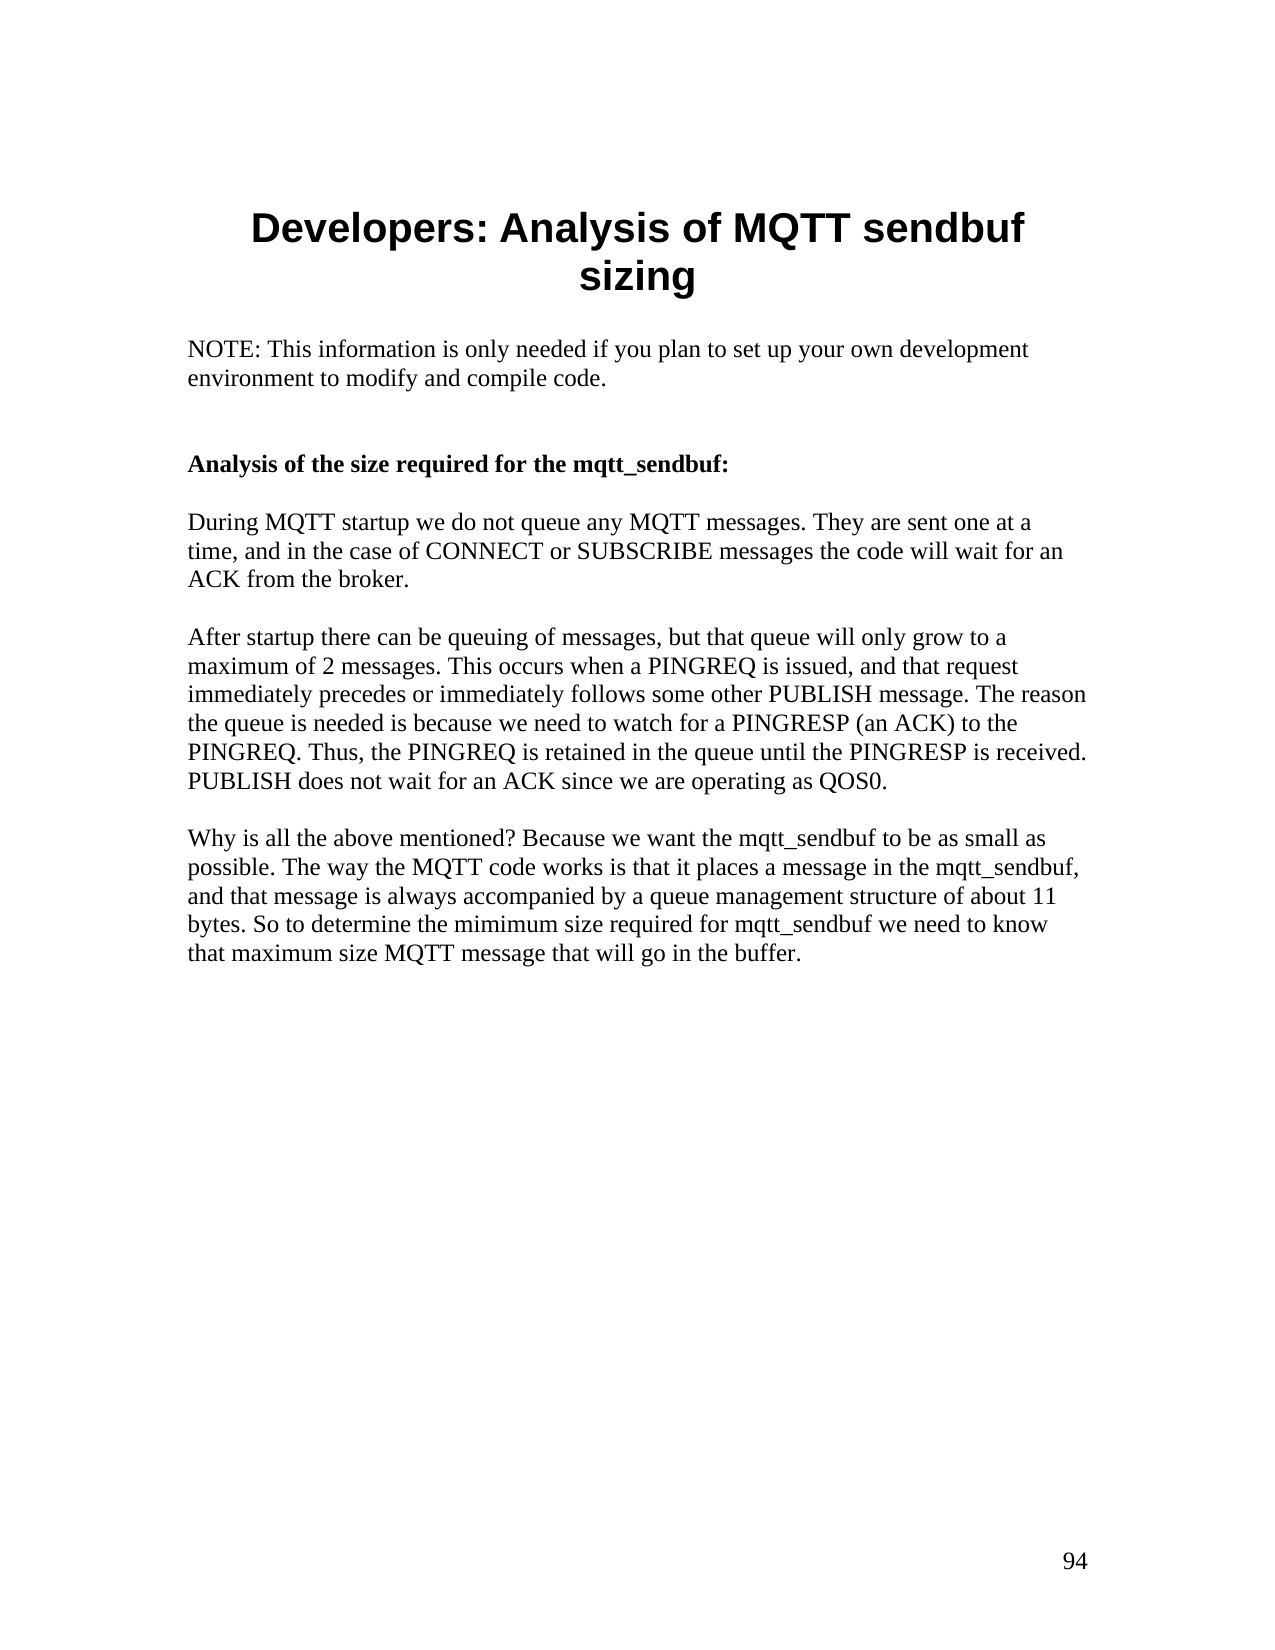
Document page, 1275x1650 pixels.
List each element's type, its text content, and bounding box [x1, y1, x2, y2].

subtitle Developers: Analysis of MQTT sendbuf sizing [187, 204, 1087, 299]
text During MQTT startup we do not queue any MQTT messages. They are sent one at a time, and in the case of CONNECT or SUBSCRIBE messages the code will wait for an ACK from the broker. [187, 507, 1087, 593]
text NOTE: This information is only needed if you plan to set up your own development environment to modify and compile code. [187, 334, 1087, 392]
text After startup there can be queuing of messages, but that queue will only grow to a maximum of 2 messages. This occurs when a PINGREQ is issued, and that request immediately precedes or immediately follows some other PUBLISH message. The reason the queue is needed is because we need to watch for a PINGRESP (an ACK) to the PINGREQ. Thus, the PINGREQ is retained in the queue until the PINGRESP is received. PUBLISH does not wait for an ACK since we are operating as QOS0. [187, 622, 1087, 794]
text Analysis of the size required for the mqtt_sendbuf: [187, 449, 1087, 478]
text Why is all the above mentioned? Because we want the mqtt_sendbuf to be as small as possible. The way the MQTT code works is that it places a message in the mqtt_sendbuf, and that message is always accompanied by a queue management structure of about 11 bytes. So to determine the mimimum size required for mqtt_sendbuf we need to know that maximum size MQTT message that will go in the buffer. [187, 823, 1087, 967]
